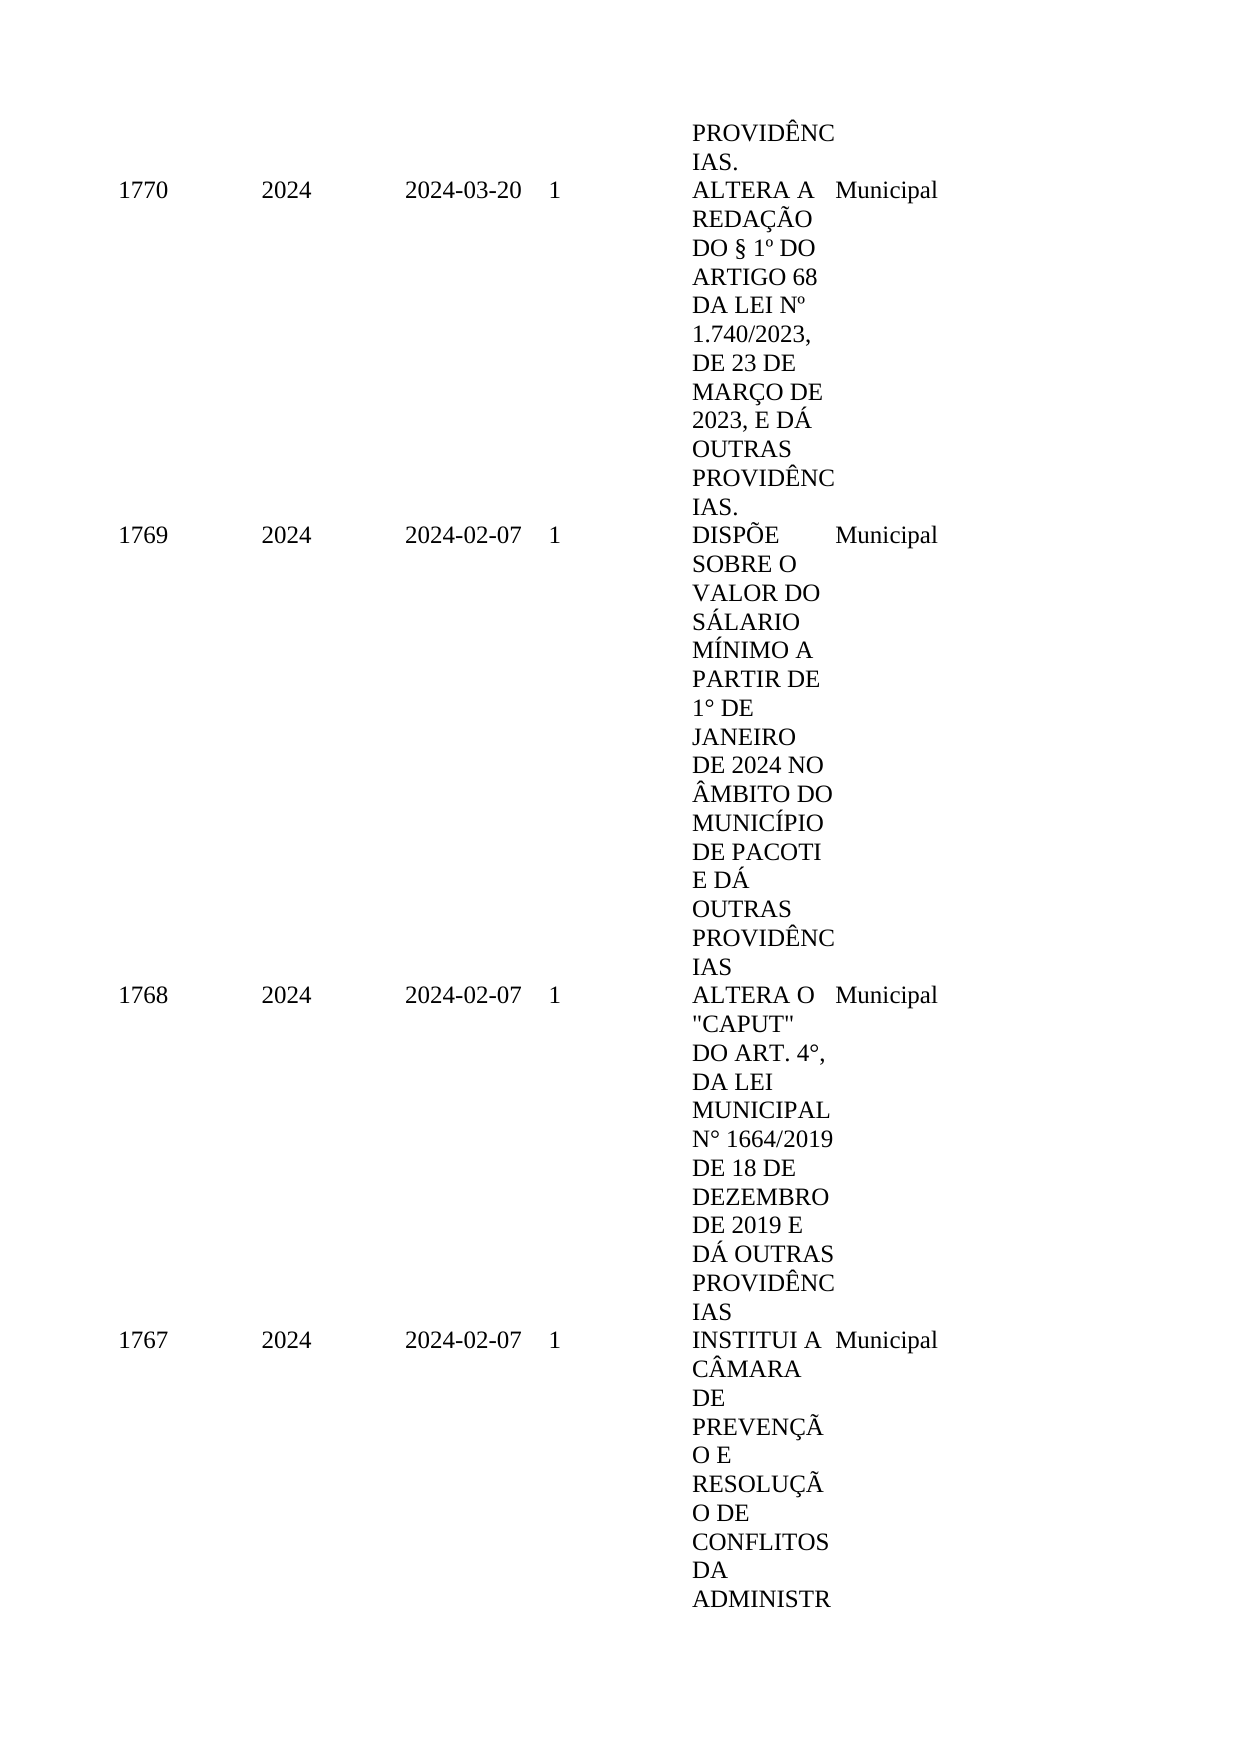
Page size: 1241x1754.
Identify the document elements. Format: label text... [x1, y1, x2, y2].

table_cell [261, 118, 405, 176]
table_cell 1768 [118, 981, 261, 1326]
table_cell [835, 118, 979, 176]
table_cell Municipal [835, 981, 979, 1326]
table_cell 1 [548, 521, 692, 981]
table_cell ALTERA O "CAPUT" DO ART. 4°, DA LEI MUNICIPAL N° 1664/2019 DE 18 DE DEZEMBRO DE 2019 E DÁ OUTRAS PROVIDÊNCIAS [692, 981, 835, 1326]
table_cell 2024-02-07 [405, 981, 548, 1326]
table_cell ALTERA A REDAÇÃO DO § 1º DO ARTIGO 68 DA LEI Nº 1.740/2023, DE 23 DE MARÇO DE 2023, E DÁ OUTRAS PROVIDÊNCIAS. [692, 176, 835, 521]
table_cell 2024 [261, 176, 405, 521]
table_cell PROVIDÊNCIAS. [692, 118, 835, 176]
table_cell 2024-02-07 [405, 521, 548, 981]
table_cell 1 [548, 176, 692, 521]
table_cell [548, 118, 692, 176]
table_cell Municipal [835, 176, 979, 521]
table_cell INSTITUI A CÂMARA DE PREVENÇÃO E RESOLUÇÃO DE CONFLITOS DA ADMINISTR [692, 1326, 835, 1613]
table_cell [118, 118, 261, 176]
table_cell [979, 1326, 1122, 1613]
table_cell Municipal [835, 1326, 979, 1613]
table_cell 2024 [261, 981, 405, 1326]
table_cell 2024-02-07 [405, 1326, 548, 1613]
table_cell [979, 981, 1122, 1326]
table_cell 1 [548, 1326, 692, 1613]
table_cell 2024-03-20 [405, 176, 548, 521]
table_cell 1770 [118, 176, 261, 521]
table_cell DISPÕE SOBRE O VALOR DO SÁLARIO MÍNIMO A PARTIR DE 1° DE JANEIRO DE 2024 NO ÂMBITO DO MUNICÍPIO DE PACOTI E DÁ OUTRAS PROVIDÊNCIAS [692, 521, 835, 981]
table_cell [405, 118, 548, 176]
table_cell 1769 [118, 521, 261, 981]
table_cell [979, 521, 1122, 981]
table_cell 1 [548, 981, 692, 1326]
table_cell Municipal [835, 521, 979, 981]
table_cell 2024 [261, 521, 405, 981]
table_cell 1767 [118, 1326, 261, 1613]
table_cell 2024 [261, 1326, 405, 1613]
table_cell [979, 118, 1122, 176]
table_cell [979, 176, 1122, 521]
